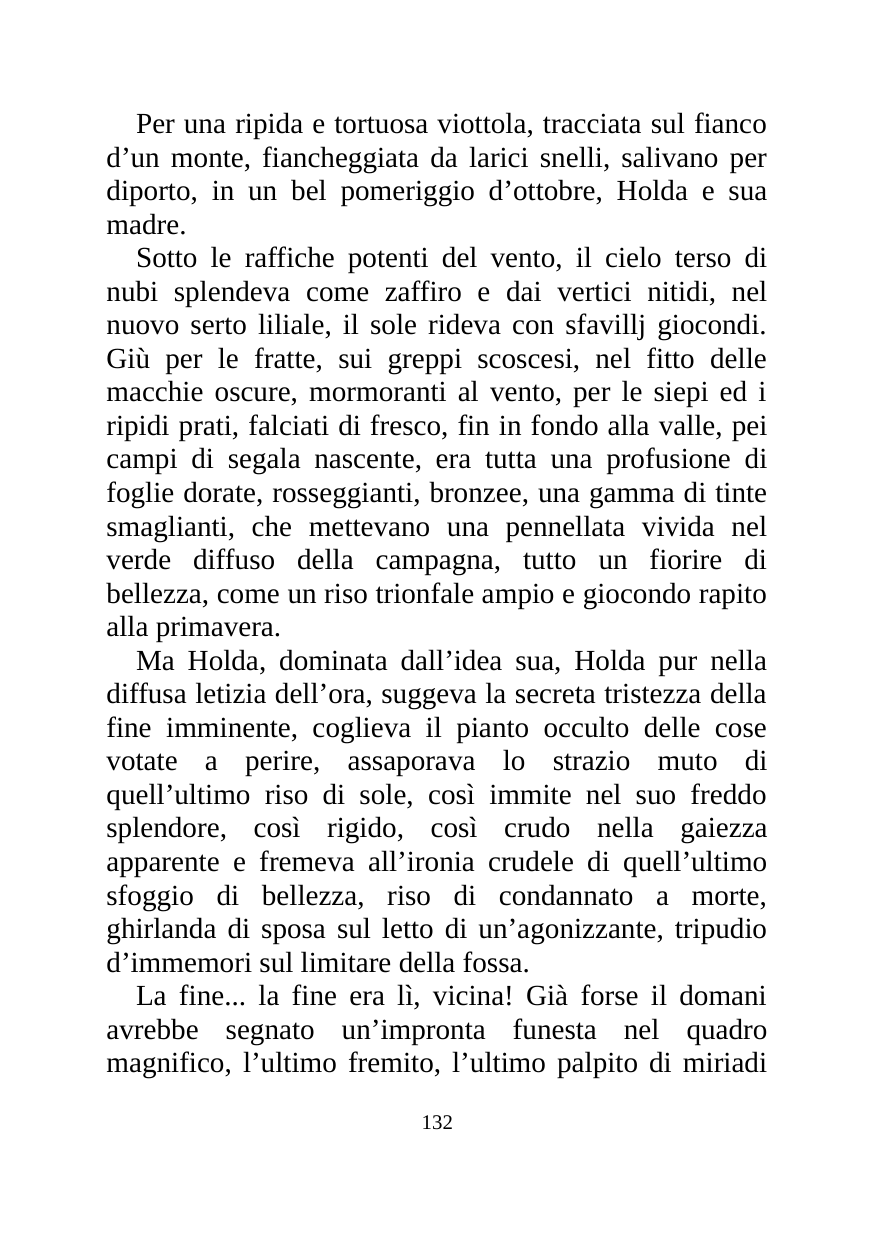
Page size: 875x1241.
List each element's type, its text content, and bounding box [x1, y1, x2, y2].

text Ma Holda, dominata dall’idea sua, Holda pur nella diffusa letizia dell’ora, suggeva la secreta tristezza della fine imminente, coglieva il pianto occulto delle cose votate a perire, assaporava lo strazio muto di quell’ultimo riso di sole, così immite nel suo freddo splendore, così rigido, così crudo nella gaiezza apparente e fremeva all’ironia crudele di quell’ultimo sfoggio di bellezza, riso di condannato a morte, ghirlanda di sposa sul letto di un’agonizzante, tripudio d’immemori sul limitare della fossa. [106, 643, 768, 978]
text Per una ripida e tortuosa viottola, tracciata sul fianco d’un monte, fiancheggiata da larici snelli, salivano per diporto, in un bel pomeriggio d’ottobre, Holda e sua madre. [106, 106, 768, 240]
text Sotto le raffiche potenti del vento, il cielo terso di nubi splendeva come zaffiro e dai vertici nitidi, nel nuovo serto liliale, il sole rideva con sfavillj giocondi. Giù per le fratte, sui greppi scoscesi, nel fitto delle macchie oscure, mormoranti al vento, per le siepi ed i ripidi prati, falciati di fresco, fin in fondo alla valle, pei campi di segala nascente, era tutta una profusione di foglie dorate, rosseggianti, bronzee, una gamma di tinte smaglianti, che mettevano una pennellata vivida nel verde diffuso della campagna, tutto un fiorire di bellezza, come un riso trionfale ampio e giocondo rapito alla primavera. [106, 240, 768, 643]
text La fine... la fine era lì, vicina! Già forse il domani avrebbe segnato un’impronta funesta nel quadro magnifico, l’ultimo fremito, l’ultimo palpito di miriadi [106, 978, 768, 1079]
